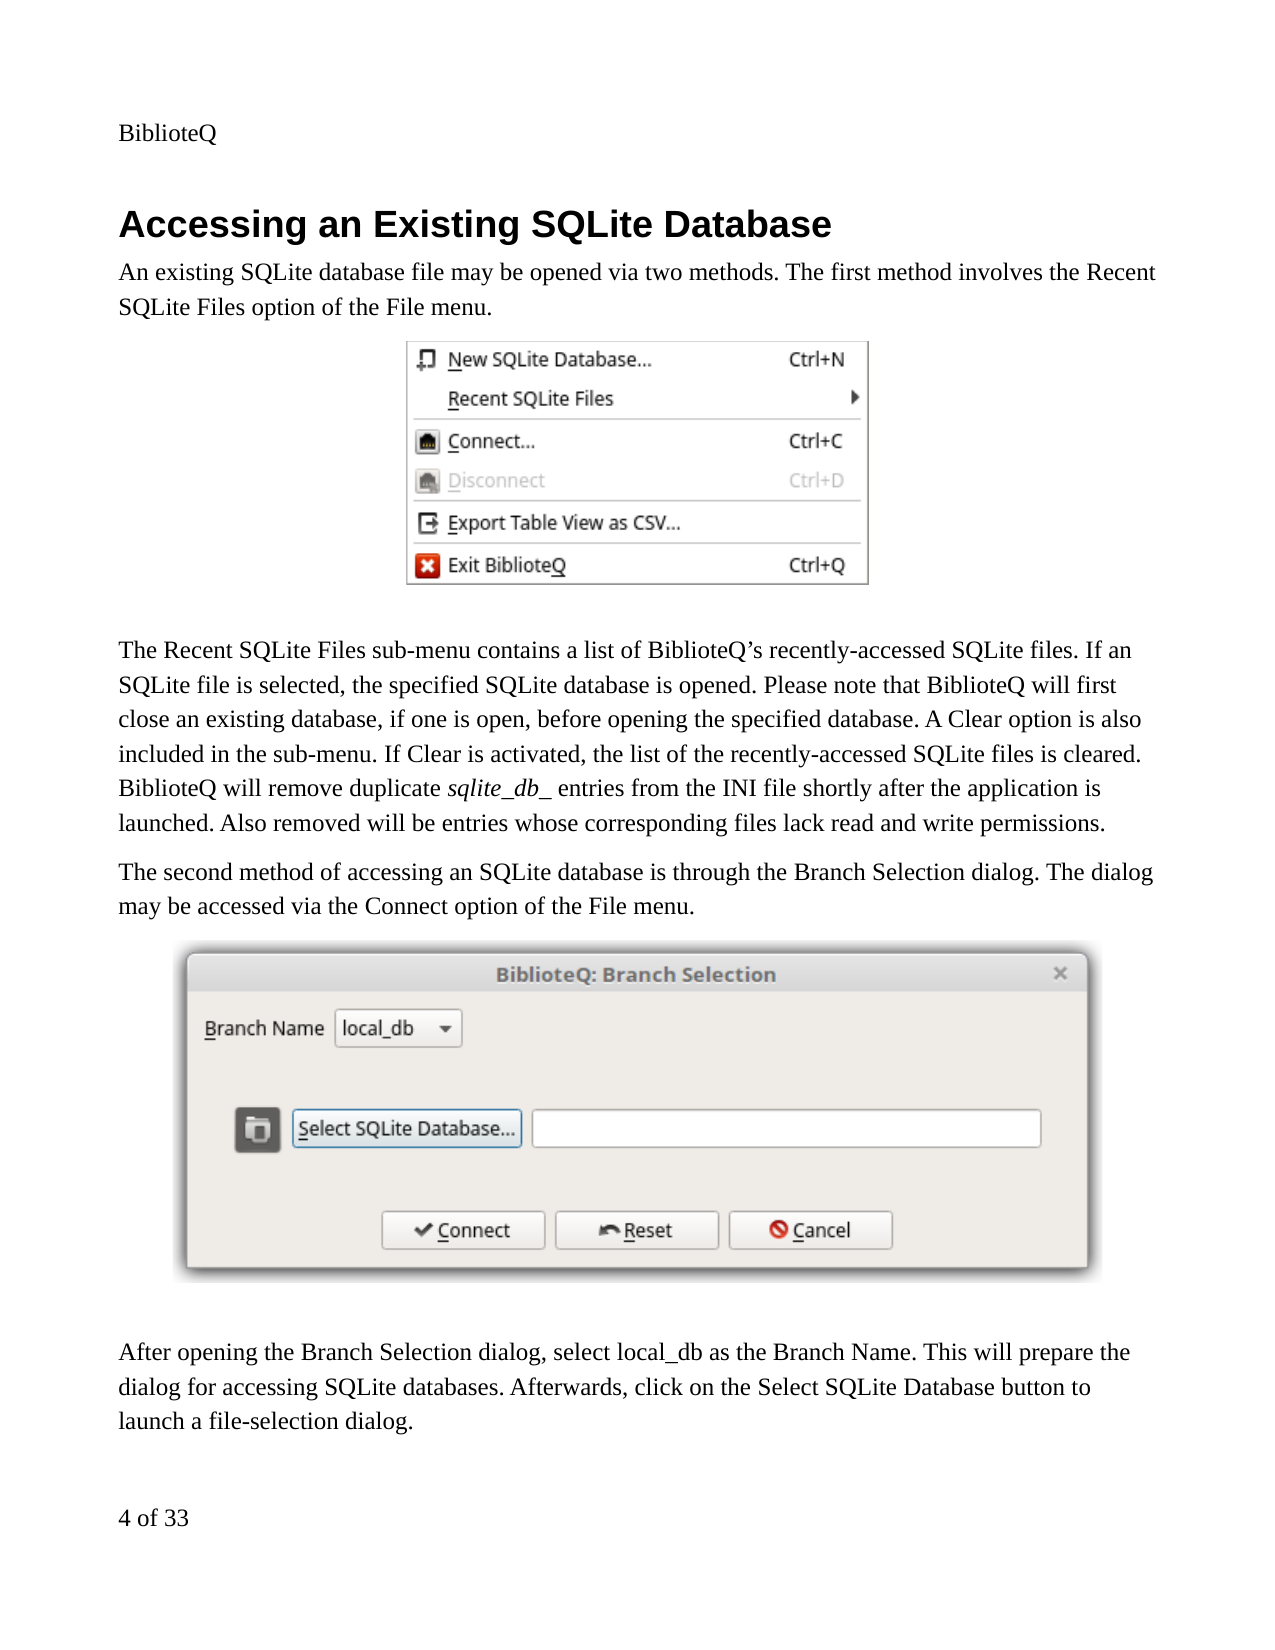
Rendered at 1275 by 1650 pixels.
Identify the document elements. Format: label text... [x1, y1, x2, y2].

picture [172, 940, 1103, 1283]
picture [406, 341, 869, 585]
subtitle Accessing an Existing SQLite Database [118, 201, 1157, 245]
text After opening the Branch Selection dialog, select local_db as the Branch Name. This will prepare the dialog for accessing SQLite databases. Afterwards, click on the Select SQLite Database button to launch a file-selection dialog. [118, 1337, 1157, 1435]
text The Recent SQLite Files sub-menu contains a list of BiblioteQ’s recently-accessed SQLite files. If an SQLite file is selected, the specified SQLite database is opened. Please note that BiblioteQ will first close an existing database, if one is open, before opening the specified database. A Clear option is also included in the sub-menu. If Clear is activated, the list of the recently-accessed SQLite files is cleared. BiblioteQ will remove duplicate sqlite_db_ entries from the INI file shortly after the application is launched. Also removed will be entries whose corresponding files lack read and write permissions. [118, 635, 1157, 837]
text An existing SQLite database file may be opened via two methods. The first method involves the Recent SQLite Files option of the File menu. [118, 257, 1157, 321]
text The second method of accessing an SQLite database is through the Branch Selection dialog. The dialog may be accessed via the Connect option of the File menu. [118, 857, 1157, 920]
